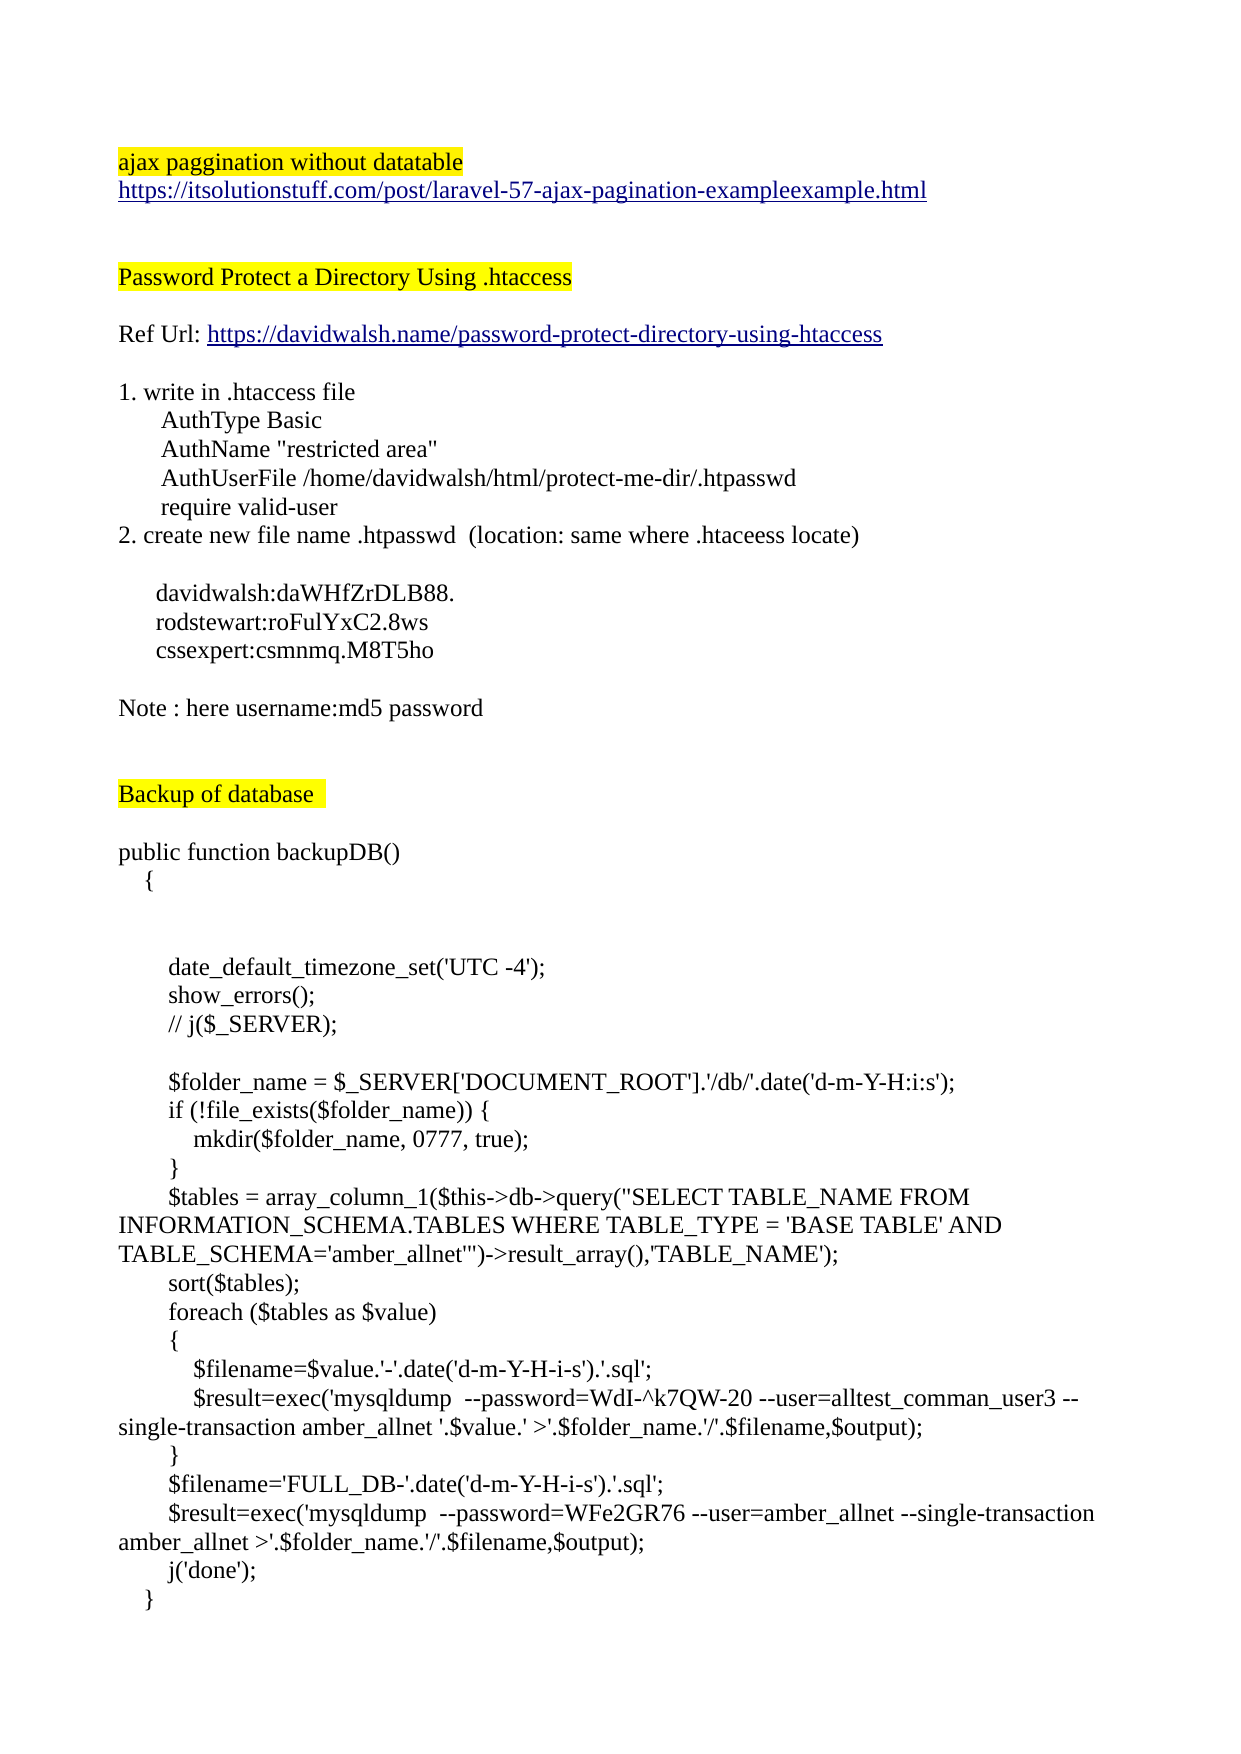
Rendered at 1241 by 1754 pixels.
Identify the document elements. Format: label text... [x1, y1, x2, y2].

text date_default_timezone_set('UTC -4'); [118, 952, 1122, 981]
text mkdir($folder_name, 0777, true); [118, 1124, 1122, 1153]
text } [118, 1441, 1122, 1469]
text require valid-user [118, 492, 1122, 521]
text $result=exec('mysqldump --password=WdI-^k7QW-20 --user=alltest_comman_user3 --single-transaction amber_allnet '.$value.' >'.$folder_name.'/'.$filename,$output); [118, 1383, 1122, 1441]
text $filename='FULL_DB-'.date('d-m-Y-H-i-s').'.sql'; [118, 1469, 1122, 1498]
text AuthType Basic [118, 406, 1122, 434]
text { [118, 866, 1122, 894]
text 1. write in .htaccess file [118, 377, 1122, 406]
text 2. create new file name .htpasswd (location: same where .htaceess locate) [118, 521, 1122, 549]
text j('done'); [118, 1556, 1122, 1584]
text davidwalsh:daWHfZrDLB88. [118, 578, 1122, 607]
text Ref Url: https://davidwalsh.name/password-protect-directory-using-htaccess [118, 319, 1122, 348]
text show_errors(); [118, 981, 1122, 1009]
text $filename=$value.'-'.date('d-m-Y-H-i-s').'.sql'; [118, 1354, 1122, 1383]
text public function backupDB() [118, 837, 1122, 866]
text } [118, 1153, 1122, 1182]
text } [118, 1584, 1122, 1613]
text // j($_SERVER); [118, 1009, 1122, 1038]
text AuthName "restricted area" [118, 434, 1122, 463]
text AuthUserFile /home/davidwalsh/html/protect-me-dir/.htpasswd [118, 463, 1122, 492]
text $result=exec('mysqldump --password=WFe2GR76 --user=amber_allnet --single-transaction amber_allnet >'.$folder_name.'/'.$filename,$output); [118, 1498, 1122, 1556]
text https://itsolutionstuff.com/post/laravel-57-ajax-pagination-exampleexample.html [118, 176, 1122, 204]
text $tables = array_column_1($this->db->query("SELECT TABLE_NAME FROM INFORMATION_SCHEMA.TABLES WHERE TABLE_TYPE = 'BASE TABLE' AND TABLE_SCHEMA='amber_allnet'")->result_array(),'TABLE_NAME'); [118, 1182, 1122, 1268]
text Backup of database [118, 779, 1122, 808]
text sort($tables); [118, 1268, 1122, 1297]
text cssexpert:csmnmq.M8T5ho [118, 636, 1122, 664]
text Note : here username:md5 password [118, 693, 1122, 722]
text foreach ($tables as $value) [118, 1297, 1122, 1326]
text { [118, 1326, 1122, 1354]
text Password Protect a Directory Using .htaccess [118, 262, 1122, 291]
text if (!file_exists($folder_name)) { [118, 1096, 1122, 1124]
text $folder_name = $_SERVER['DOCUMENT_ROOT'].'/db/'.date('d-m-Y-H:i:s'); [118, 1067, 1122, 1096]
text rodstewart:roFulYxC2.8ws [118, 607, 1122, 636]
text ajax paggination without datatable [118, 147, 1122, 176]
